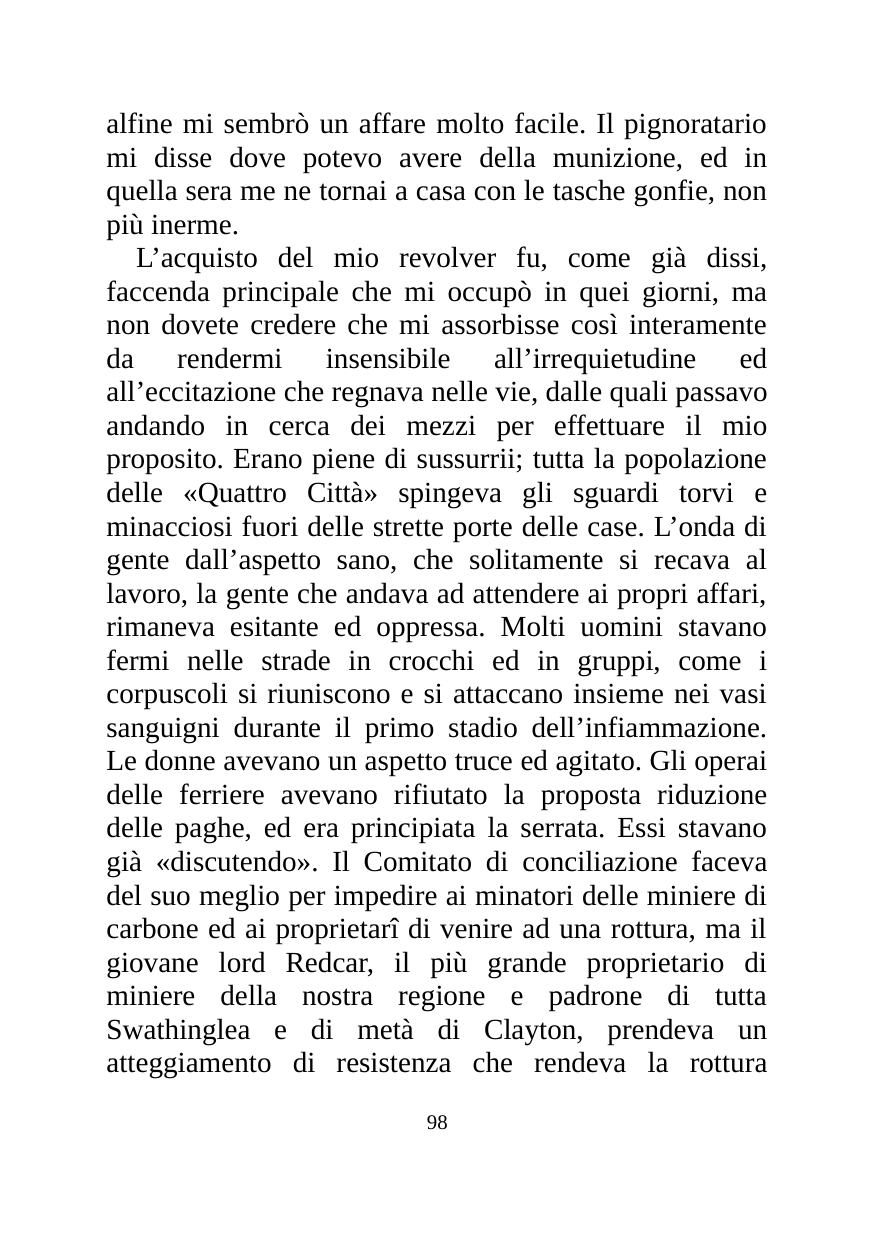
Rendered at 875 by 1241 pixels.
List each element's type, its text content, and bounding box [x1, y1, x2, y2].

text alfine mi sembrò un affare molto facile. Il pignoratario mi disse dove potevo avere della munizione, ed in quella sera me ne tornai a casa con le tasche gonfie, non più inerme. [106, 106, 768, 240]
text L’acquisto del mio revolver fu, come già dissi, faccenda principale che mi occupò in quei giorni, ma non dovete credere che mi assorbisse così interamente da rendermi insensibile all’irrequietudine ed all’eccitazione che regnava nelle vie, dalle quali passavo andando in cerca dei mezzi per effettuare il mio proposito. Erano piene di sussurrii; tutta la popolazione delle «Quattro Città» spingeva gli sguardi torvi e minacciosi fuori delle strette porte delle case. L’onda di gente dall’aspetto sano, che solitamente si recava al lavoro, la gente che andava ad attendere ai propri affari, rimaneva esitante ed oppressa. Molti uomini stavano fermi nelle strade in crocchi ed in gruppi, come i corpuscoli si riuniscono e si attaccano insieme nei vasi sanguigni durante il primo stadio dell’infiammazione. Le donne avevano un aspetto truce ed agitato. Gli operai delle ferriere avevano rifiutato la proposta riduzione delle paghe, ed era principiata la serrata. Essi stavano già «discutendo». Il Comitato di conciliazione faceva del suo meglio per impedire ai minatori delle miniere di carbone ed ai proprietarî di venire ad una rottura, ma il giovane lord Redcar, il più grande proprietario di miniere della nostra regione e padrone di tutta Swathinglea e di metà di Clayton, prendeva un atteggiamento di resistenza che rendeva la rottura [106, 240, 768, 1079]
